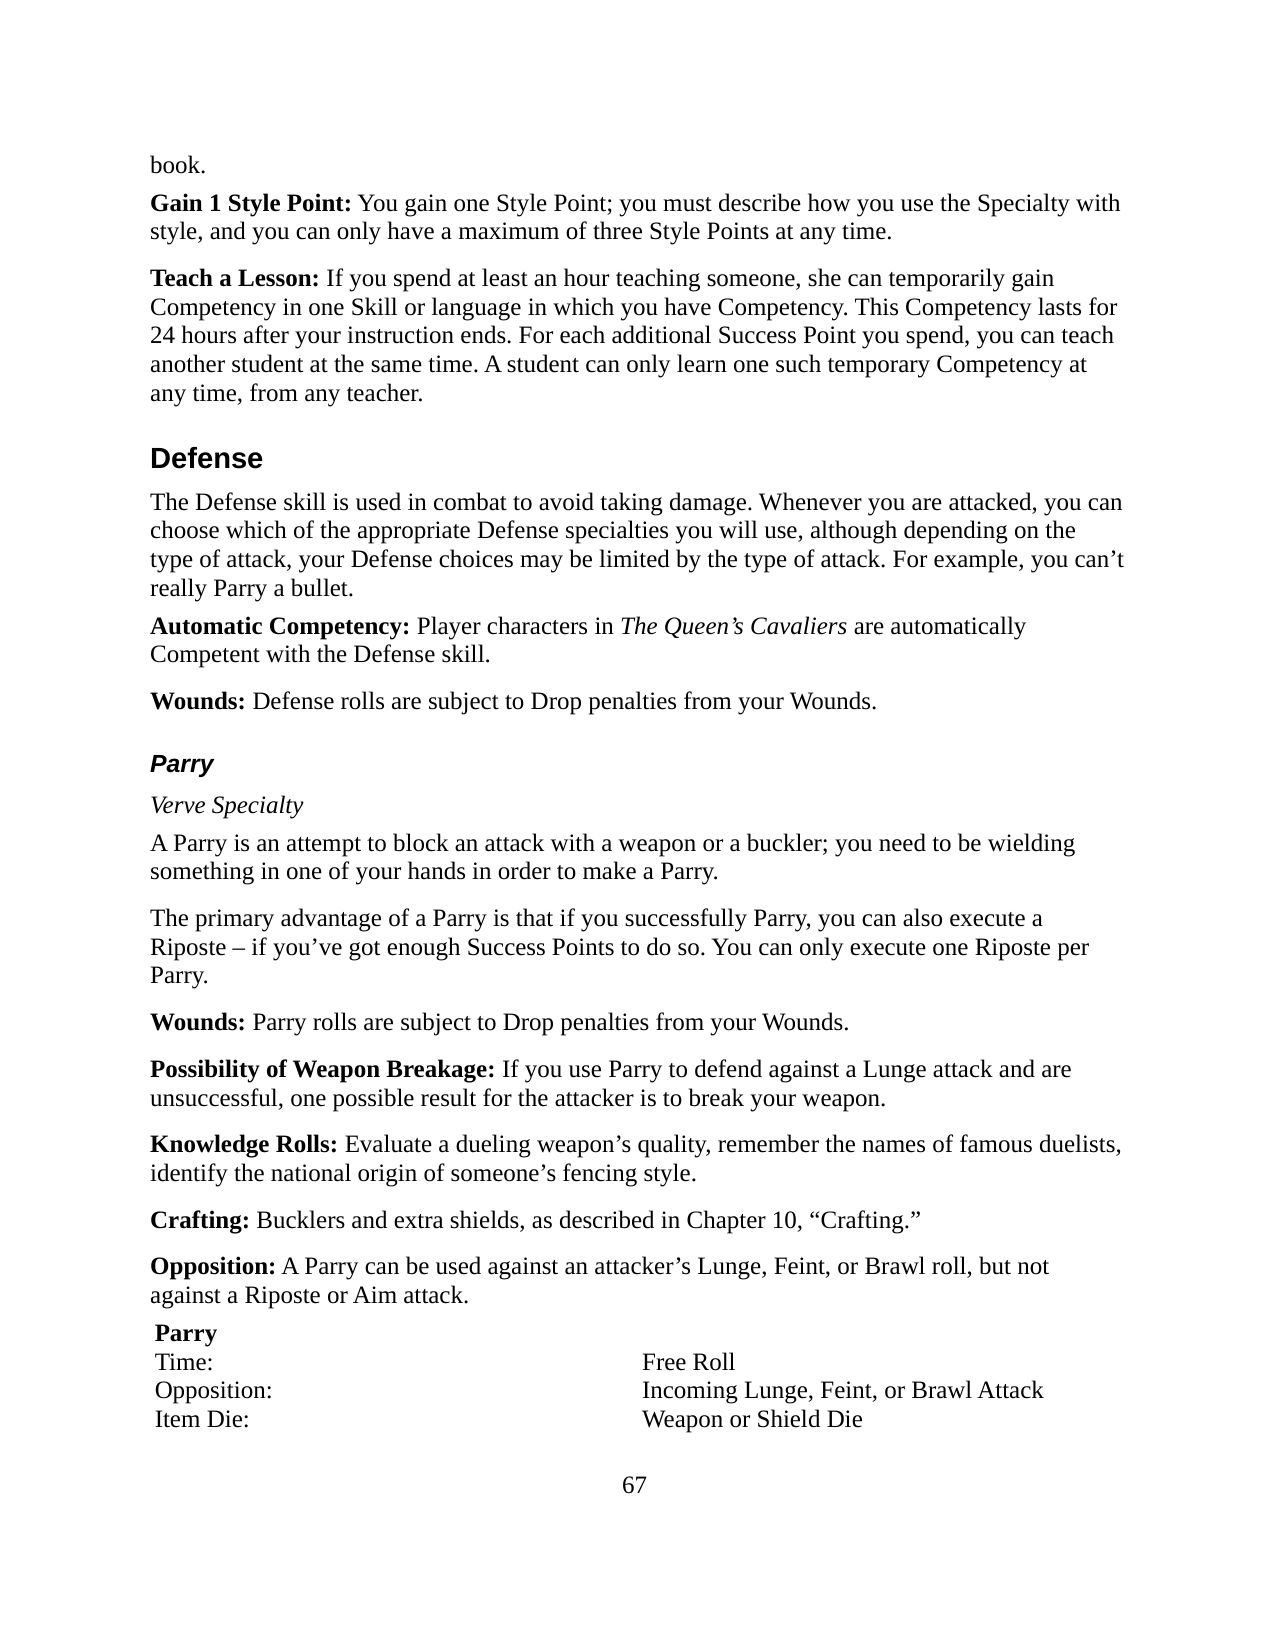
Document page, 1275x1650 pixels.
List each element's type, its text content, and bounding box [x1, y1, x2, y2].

subtitle Defense [150, 441, 1125, 474]
text Wounds: Parry rolls are subject to Drop penalties from your Wounds. [150, 1007, 1125, 1036]
text Verve Specialty [150, 790, 1125, 819]
text Possibility of Weapon Breakage: If you use Parry to defend against a Lunge attack and are unsuccessful, one possible result for the attacker is to break your weapon. [150, 1054, 1125, 1111]
table_header Parry [150, 1318, 637, 1347]
table_cell Time: [150, 1347, 637, 1375]
table_cell Free Roll [638, 1347, 1125, 1375]
text Crafting: Bucklers and extra shields, as described in Chapter 10, “Crafting.” [150, 1205, 1125, 1233]
subtitle Parry [150, 749, 1125, 777]
text Knowledge Rolls: Evaluate a dueling weapon’s quality, remember the names of famous duelists, identify the national origin of someone’s fencing style. [150, 1129, 1125, 1187]
text book. [150, 150, 1125, 179]
table_cell Weapon or Shield Die [638, 1404, 1125, 1433]
text A Parry is an attempt to block an attack with a weapon or a buckler; you need to be wielding something in one of your hands in order to make a Parry. [150, 828, 1125, 885]
table_header [638, 1318, 1125, 1347]
text Wounds: Defense rolls are subject to Drop penalties from your Wounds. [150, 686, 1125, 715]
table_cell Opposition: [150, 1375, 637, 1404]
text Opposition: A Parry can be used against an attacker’s Lunge, Feint, or Brawl roll, but not against a Riposte or Aim attack. [150, 1251, 1125, 1309]
text Automatic Competency: Player characters in The Queen’s Cavaliers are automatically Competent with the Defense skill. [150, 611, 1125, 668]
text The Defense skill is used in combat to avoid taking damage. Whenever you are attacked, you can choose which of the appropriate Defense specialties you will use, although depending on the type of attack, your Defense choices may be limited by the type of attack. For example, you can’t really Parry a bullet. [150, 487, 1125, 602]
table_cell Item Die: [150, 1404, 637, 1433]
table_cell Incoming Lunge, Feint, or Brawl Attack [638, 1375, 1125, 1404]
text Gain 1 Style Point: You gain one Style Point; you must describe how you use the Specialty with style, and you can only have a maximum of three Style Points at any time. [150, 188, 1125, 245]
text The primary advantage of a Parry is that if you successfully Parry, you can also execute a Riposte – if you’ve got enough Success Points to do so. You can only execute one Riposte per Parry. [150, 903, 1125, 989]
text Teach a Lesson: If you spend at least an hour teaching someone, she can temporarily gain Competency in one Skill or language in which you have Competency. This Competency lasts for 24 hours after your instruction ends. For each additional Success Point you spend, you can teach another student at the same time. A student can only learn one such temporary Competency at any time, from any teacher. [150, 263, 1125, 407]
